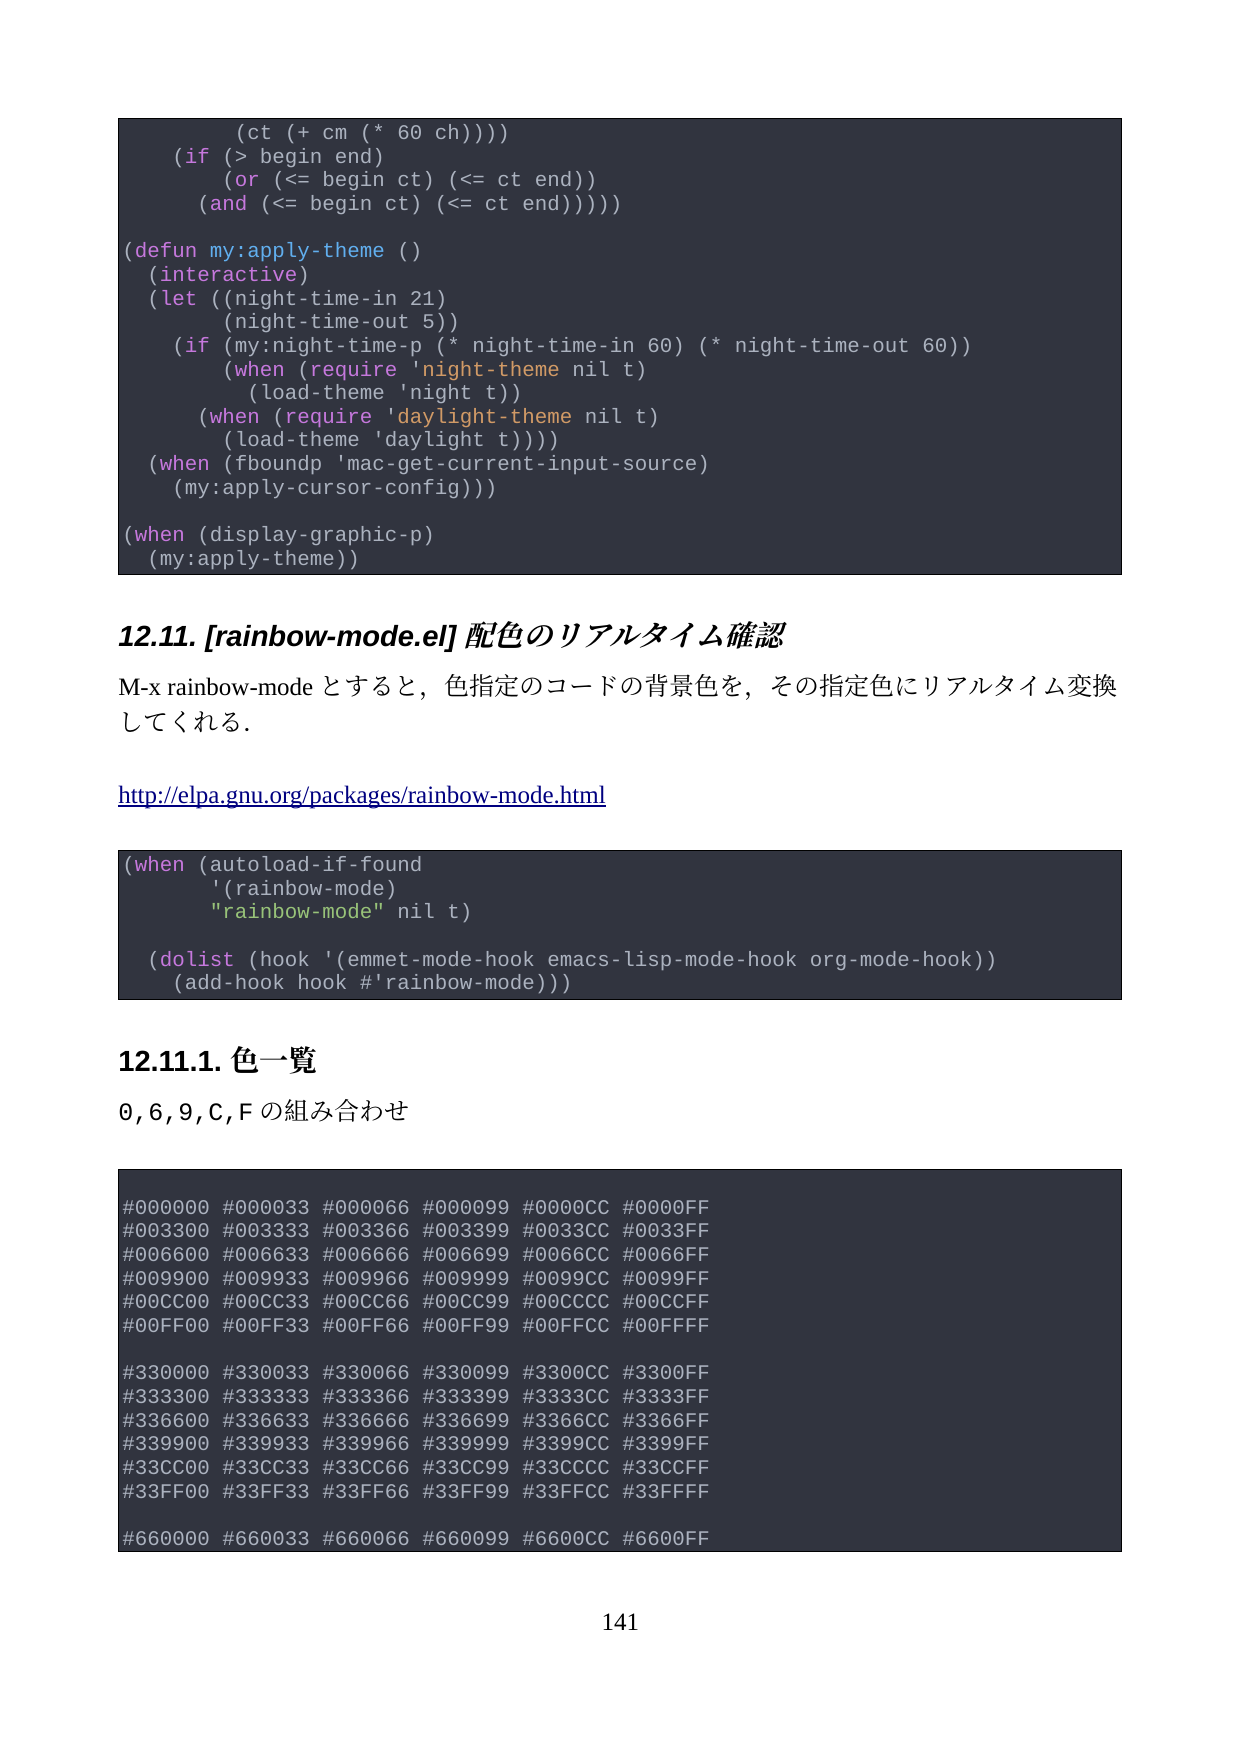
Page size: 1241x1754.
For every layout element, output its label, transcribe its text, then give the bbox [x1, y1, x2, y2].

text (add-hook hook #'rainbow-mode))) [119, 968, 1121, 999]
text (if (my:night-time-p (* night-time-in 60) (* night-time-out 60)) [119, 331, 1121, 354]
text #00CC00 #00CC33 #00CC66 #00CC99 #00CCCC #00CCFF [119, 1287, 1121, 1311]
text (when (require 'daylight-theme nil t) [119, 402, 1121, 426]
text (if (> begin end) [119, 142, 1121, 165]
text #339900 #339933 #339966 #339999 #3399CC #3399FF [119, 1429, 1121, 1453]
subtitle [rainbow-mode.el] 配色のリアルタイム確認 [118, 613, 1122, 654]
text (load-theme 'daylight t)))) [119, 426, 1121, 449]
text (defun my:apply-theme () [119, 236, 1121, 260]
text #336600 #336633 #336666 #336699 #3366CC #3366FF [119, 1406, 1121, 1429]
text M-x rainbow-mode とすると，色指定のコードの背景色を，その指定色にリアルタイム変換してくれる． [118, 667, 1122, 768]
text (when (fboundp 'mac-get-current-input-source) [119, 449, 1121, 473]
text (my:apply-cursor-config))) [119, 473, 1121, 496]
text (interactive) [119, 260, 1121, 284]
text #33FF00 #33FF33 #33FF66 #33FF99 #33FFCC #33FFFF [119, 1477, 1121, 1500]
text '(rainbow-mode) [119, 874, 1121, 897]
text #660000 #660033 #660066 #660099 #6600CC #6600FF [119, 1524, 1121, 1551]
text http://elpa.gnu.org/packages/rainbow-mode.html [118, 780, 1122, 838]
text (load-theme 'night t)) [119, 378, 1121, 402]
text (my:apply-theme)) [119, 544, 1121, 574]
text (when (require 'night-theme nil t) [119, 354, 1121, 378]
text (night-time-out 5)) [119, 307, 1121, 331]
text (let ((night-time-in 21) [119, 284, 1121, 307]
text 0,6,9,C,F の組み合わせ [118, 1092, 1122, 1157]
text (or (<= begin ct) (<= ct end)) [119, 165, 1121, 189]
text #009900 #009933 #009966 #009999 #0099CC #0099FF [119, 1264, 1121, 1287]
text #333300 #333333 #333366 #333399 #3333CC #3333FF [119, 1382, 1121, 1406]
text "rainbow-mode" nil t) [119, 897, 1121, 921]
text (ct (+ cm (* 60 ch)))) [119, 119, 1121, 142]
text #006600 #006633 #006666 #006699 #0066CC #0066FF [119, 1240, 1121, 1264]
text #003300 #003333 #003366 #003399 #0033CC #0033FF [119, 1217, 1121, 1240]
text #00FF00 #00FF33 #00FF66 #00FF99 #00FFCC #00FFFF [119, 1311, 1121, 1335]
text (when (display-graphic-p) [119, 520, 1121, 544]
text #330000 #330033 #330066 #330099 #3300CC #3300FF [119, 1358, 1121, 1382]
text (when (autoload-if-found [119, 851, 1121, 874]
text #33CC00 #33CC33 #33CC66 #33CC99 #33CCCC #33CCFF [119, 1453, 1121, 1477]
text #000000 #000033 #000066 #000099 #0000CC #0000FF [119, 1193, 1121, 1217]
subtitle 色一覧 [118, 1037, 1122, 1079]
text (and (<= begin ct) (<= ct end))))) [119, 189, 1121, 213]
text (dolist (hook '(emmet-mode-hook emacs-lisp-mode-hook org-mode-hook)) [119, 945, 1121, 968]
